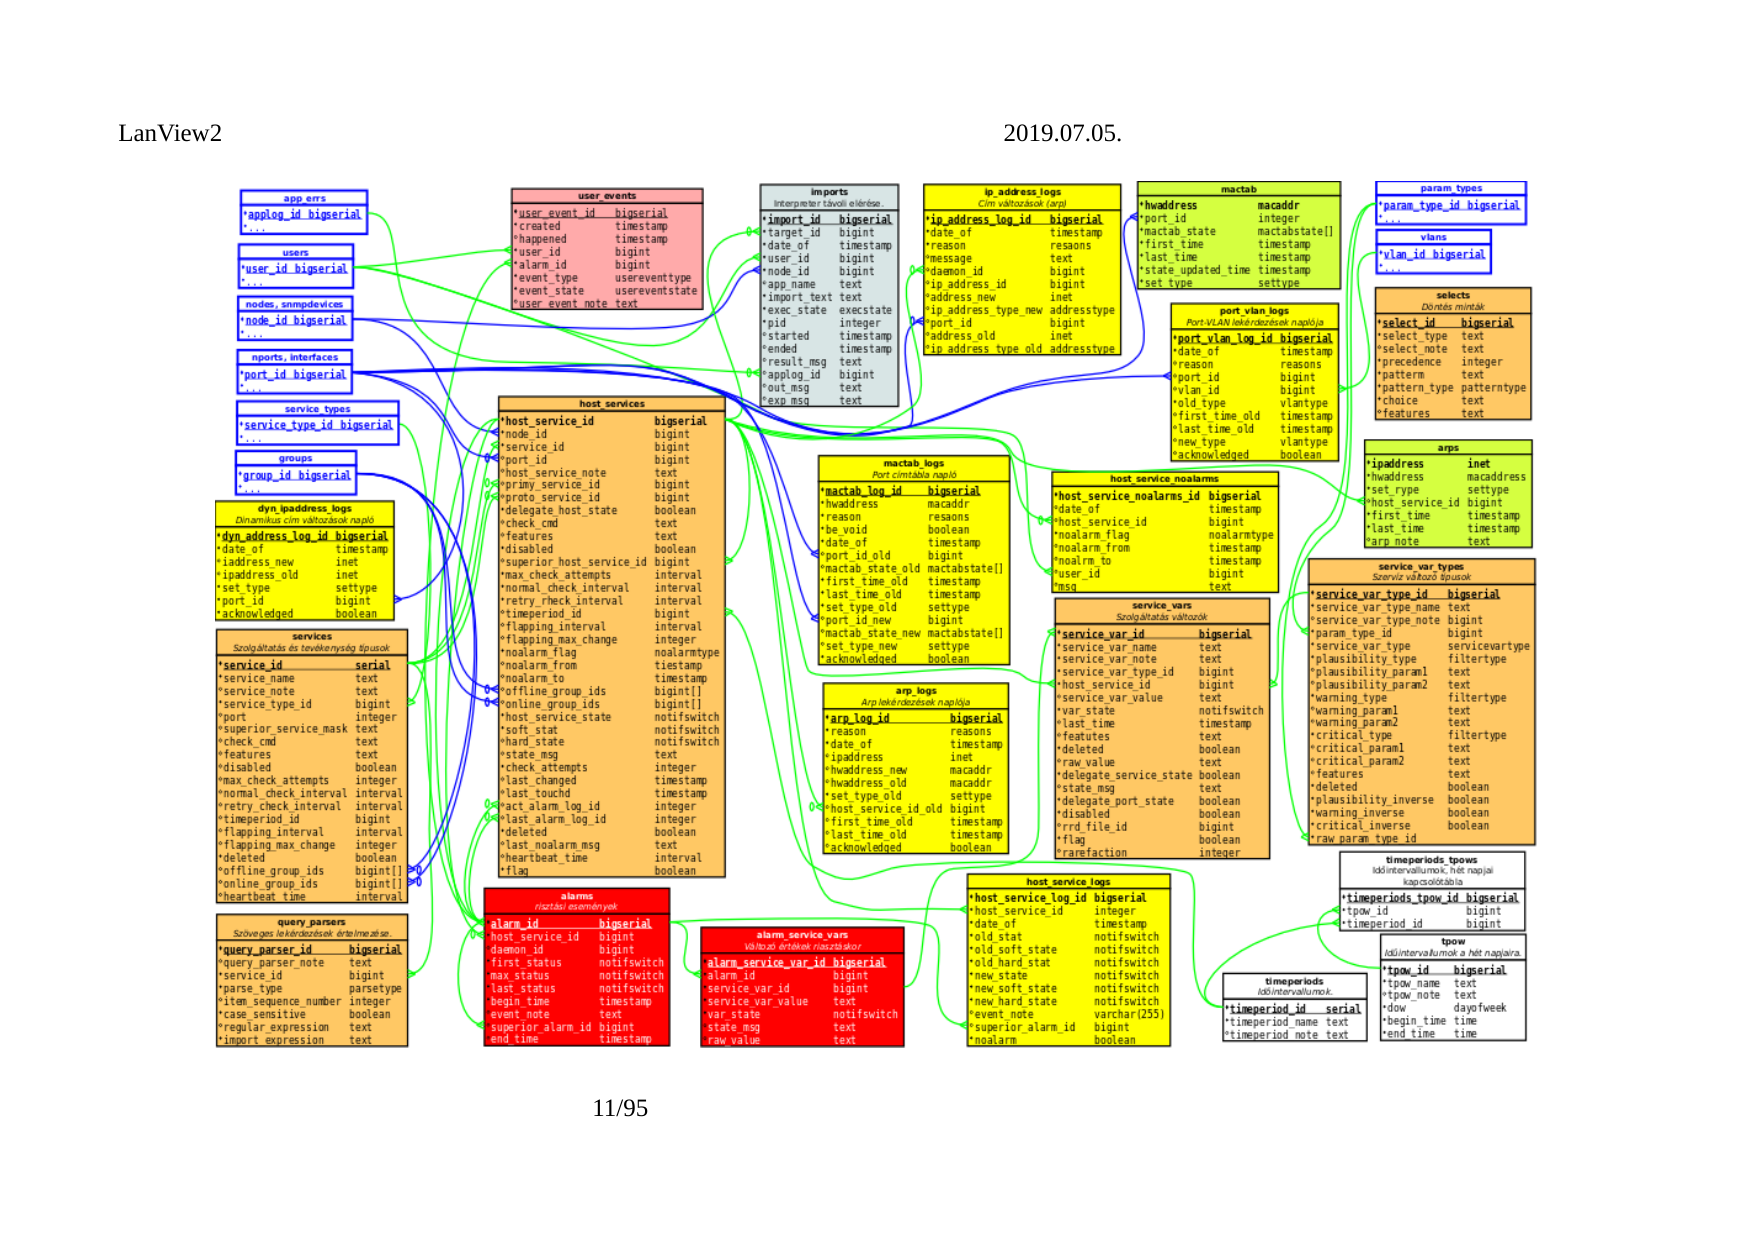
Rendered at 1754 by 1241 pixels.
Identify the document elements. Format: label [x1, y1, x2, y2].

picture [220, 183, 1534, 1047]
